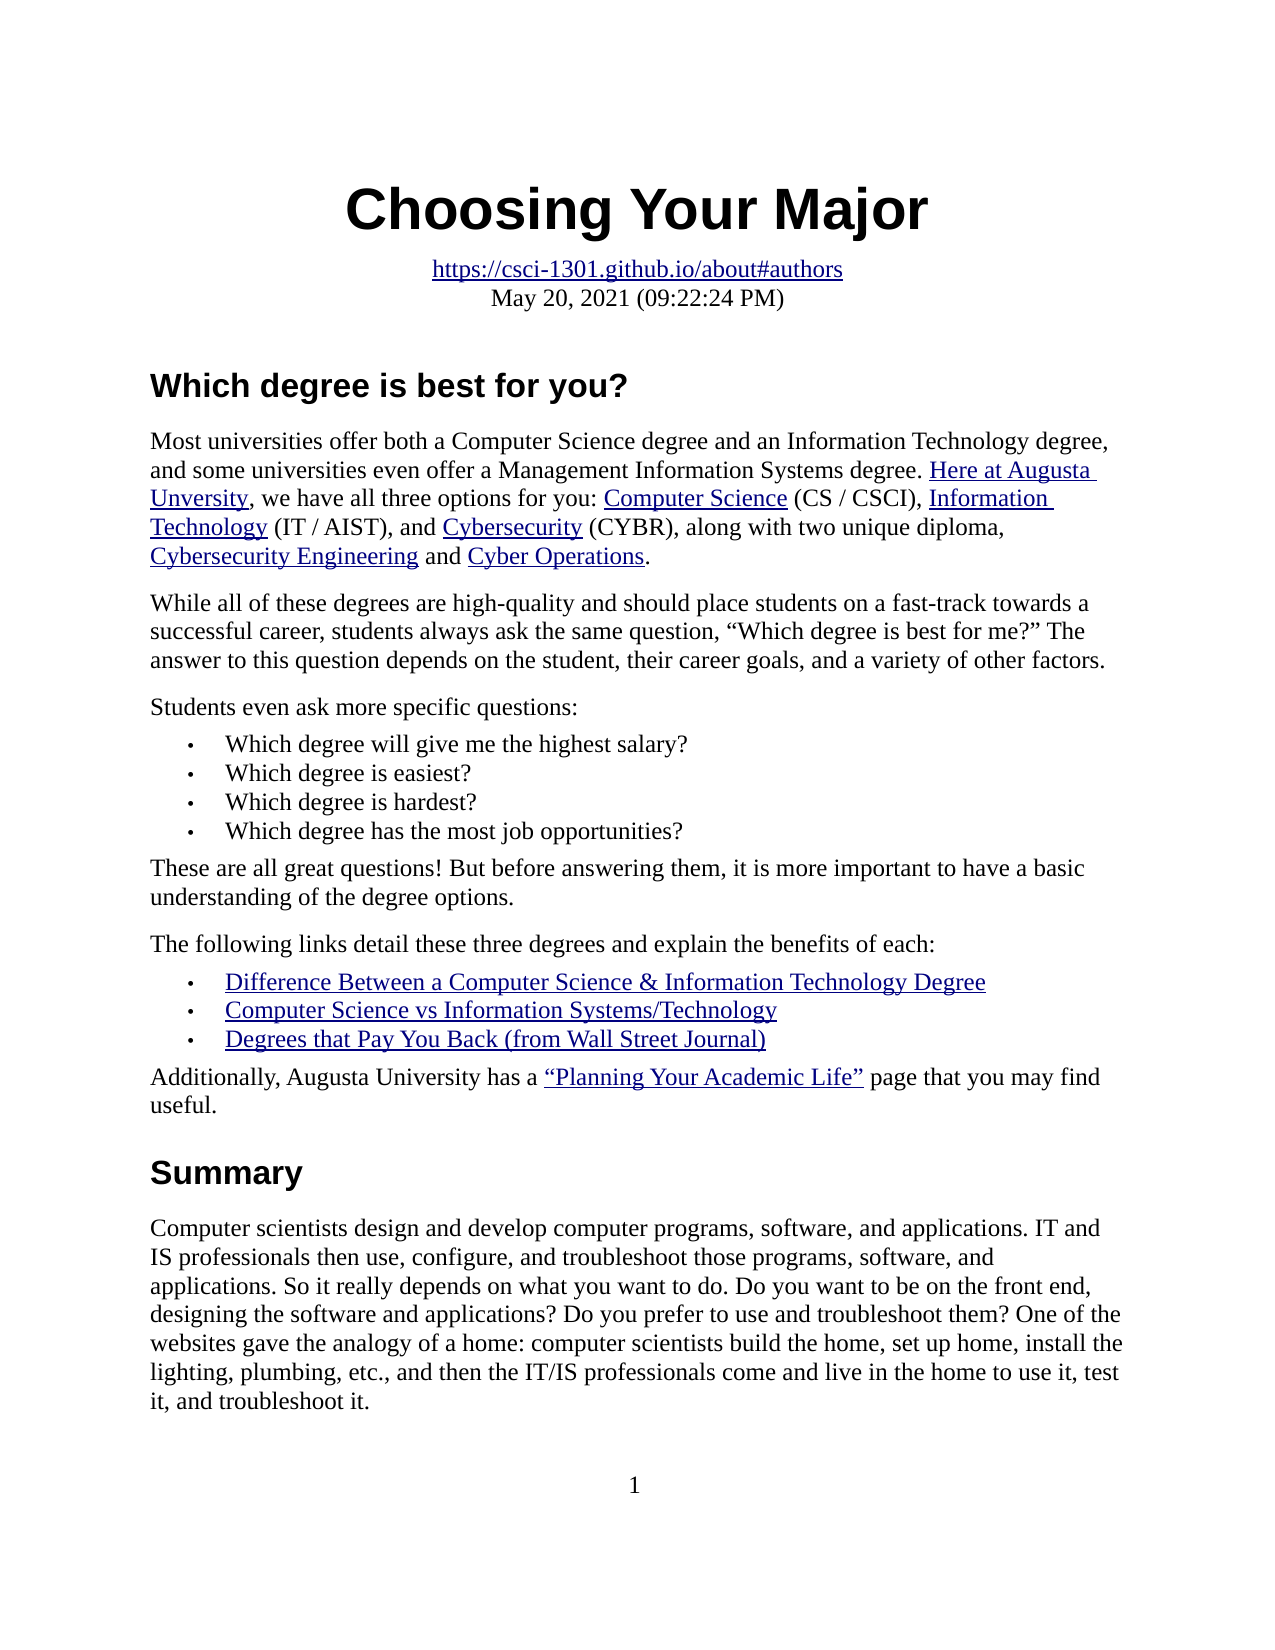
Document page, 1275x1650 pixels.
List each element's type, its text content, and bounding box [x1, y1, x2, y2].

text While all of these degrees are high-quality and should place students on a fast-track towards a successful career, students always ask the same question, “Which degree is best for me?” The answer to this question depends on the student, their career goals, and a variety of other factors. [150, 588, 1125, 674]
list Degrees that Pay You Back (from Wall Street Journal) [187, 1024, 1125, 1053]
list Which degree will give me the highest salary? [187, 729, 1125, 758]
list Which degree is hardest? [187, 787, 1125, 816]
text The following links detail these three degrees and explain the benefits of each: [150, 929, 1125, 958]
list Computer Science vs Information Systems/Technology [187, 995, 1125, 1024]
text May 20, 2021 (09:22:24 PM) [150, 283, 1125, 312]
subtitle Summary [150, 1153, 1125, 1192]
title Choosing Your Major [150, 175, 1125, 242]
subtitle Which degree is best for you? [150, 366, 1125, 404]
text Additionally, Augusta University has a “Planning Your Academic Life” page that you may find useful. [150, 1062, 1125, 1119]
text Computer scientists design and develop computer programs, software, and applications. IT and IS professionals then use, configure, and troubleshoot those programs, software, and applications. So it really depends on what you want to do. Do you want to be on the front end, designing the software and applications? Do you prefer to use and troubleshoot them? One of the websites gave the analogy of a home: computer scientists build the home, set up home, install the lighting, plumbing, etc., and then the IT/IS professionals come and live in the home to use it, test it, and troubleshoot it. [150, 1213, 1125, 1414]
text Students even ask more specific questions: [150, 692, 1125, 721]
list Which degree is easiest? [187, 758, 1125, 787]
text These are all great questions! But before answering them, it is more important to have a basic understanding of the degree options. [150, 853, 1125, 911]
text https://csci-1301.github.io/about#authors [150, 254, 1125, 283]
list Difference Between a Computer Science & Information Technology Degree [187, 967, 1125, 995]
text Most universities offer both a Computer Science degree and an Information Technology degree, and some universities even offer a Management Information Systems degree. Here at Augusta Unversity, we have all three options for you: Computer Science (CS / CSCI), Information Technology (IT / AIST), and Cybersecurity (CYBR), along with two unique diploma, Cybersecurity Engineering and Cyber Operations. [150, 426, 1125, 570]
list Which degree has the most job opportunities? [187, 816, 1125, 844]
